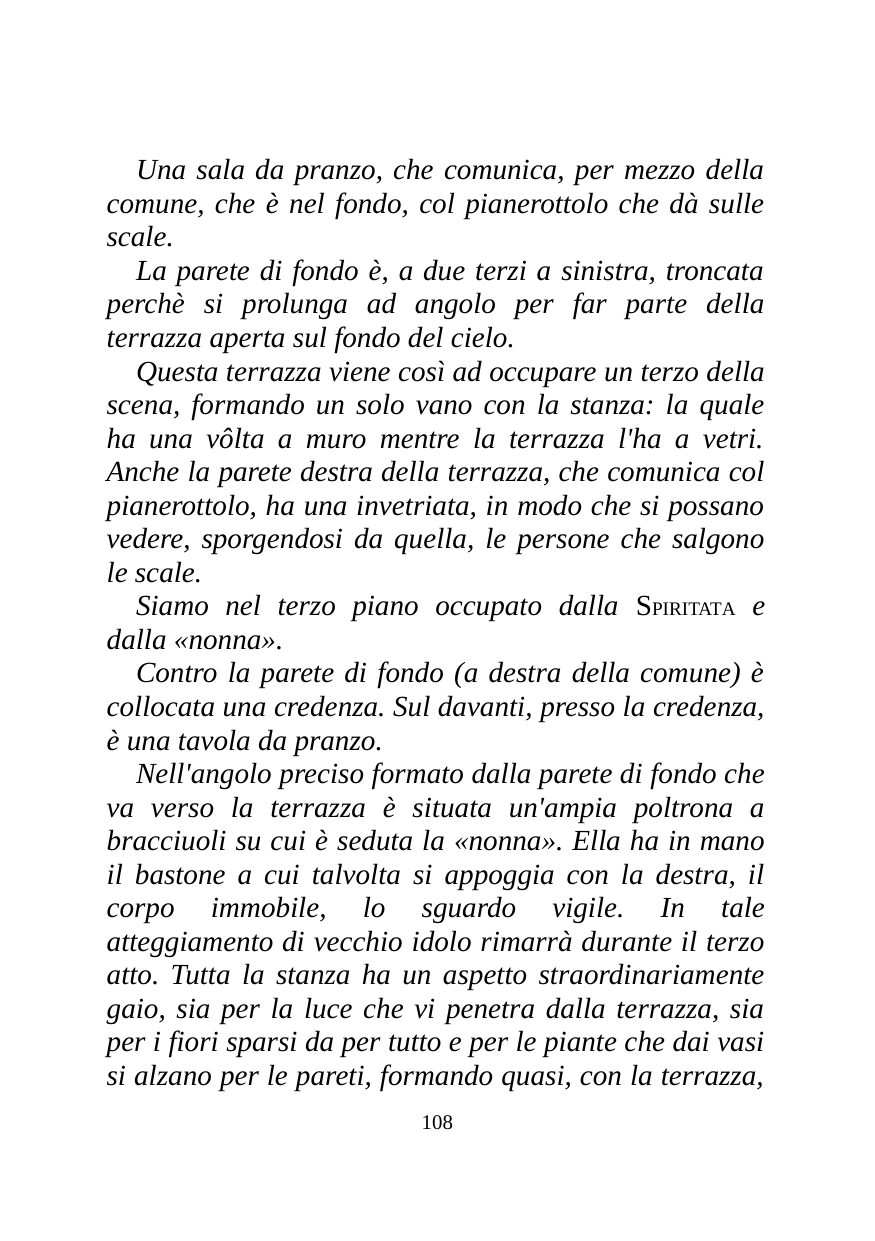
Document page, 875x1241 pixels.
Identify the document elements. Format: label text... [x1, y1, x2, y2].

text Siamo nel terzo piano occupato dalla Spiritata e dalla «nonna». [106, 588, 768, 656]
text La parete di fondo è, a due terzi a sinistra, troncata perchè si prolunga ad angolo per far parte della terrazza aperta sul fondo del cielo. [106, 253, 768, 354]
text Questa terrazza viene così ad occupare un terzo della scena, formando un solo vano con la stanza: la quale ha una vôlta a muro mentre la terrazza l'ha a vetri. Anche la parete destra della terrazza, che comunica col pianerottolo, ha una invetriata, in modo che si possano vedere, sporgendosi da quella, le persone che salgono le scale. [106, 354, 768, 588]
text Contro la parete di fondo (a destra della comune) è collocata una credenza. Sul davanti, presso la credenza, è una tavola da pranzo. [106, 656, 768, 756]
text Una sala da pranzo, che comunica, per mezzo della comune, che è nel fondo, col pianerottolo che dà sulle scale. [106, 152, 768, 253]
text Nell'angolo preciso formato dalla parete di fondo che va verso la terrazza è situata un'ampia poltrona a bracciuoli su cui è seduta la «nonna». Ella ha in mano il bastone a cui talvolta si appoggia con la destra, il corpo immobile, lo sguardo vigile. In tale atteggiamento di vecchio idolo rimarrà durante il terzo atto. Tutta la stanza ha un aspetto straordinariamente gaio, sia per la luce che vi penetra dalla terrazza, sia per i fiori sparsi da per tutto e per le piante che dai vasi si alzano per le pareti, formando quasi, con la terrazza, [106, 756, 768, 1092]
